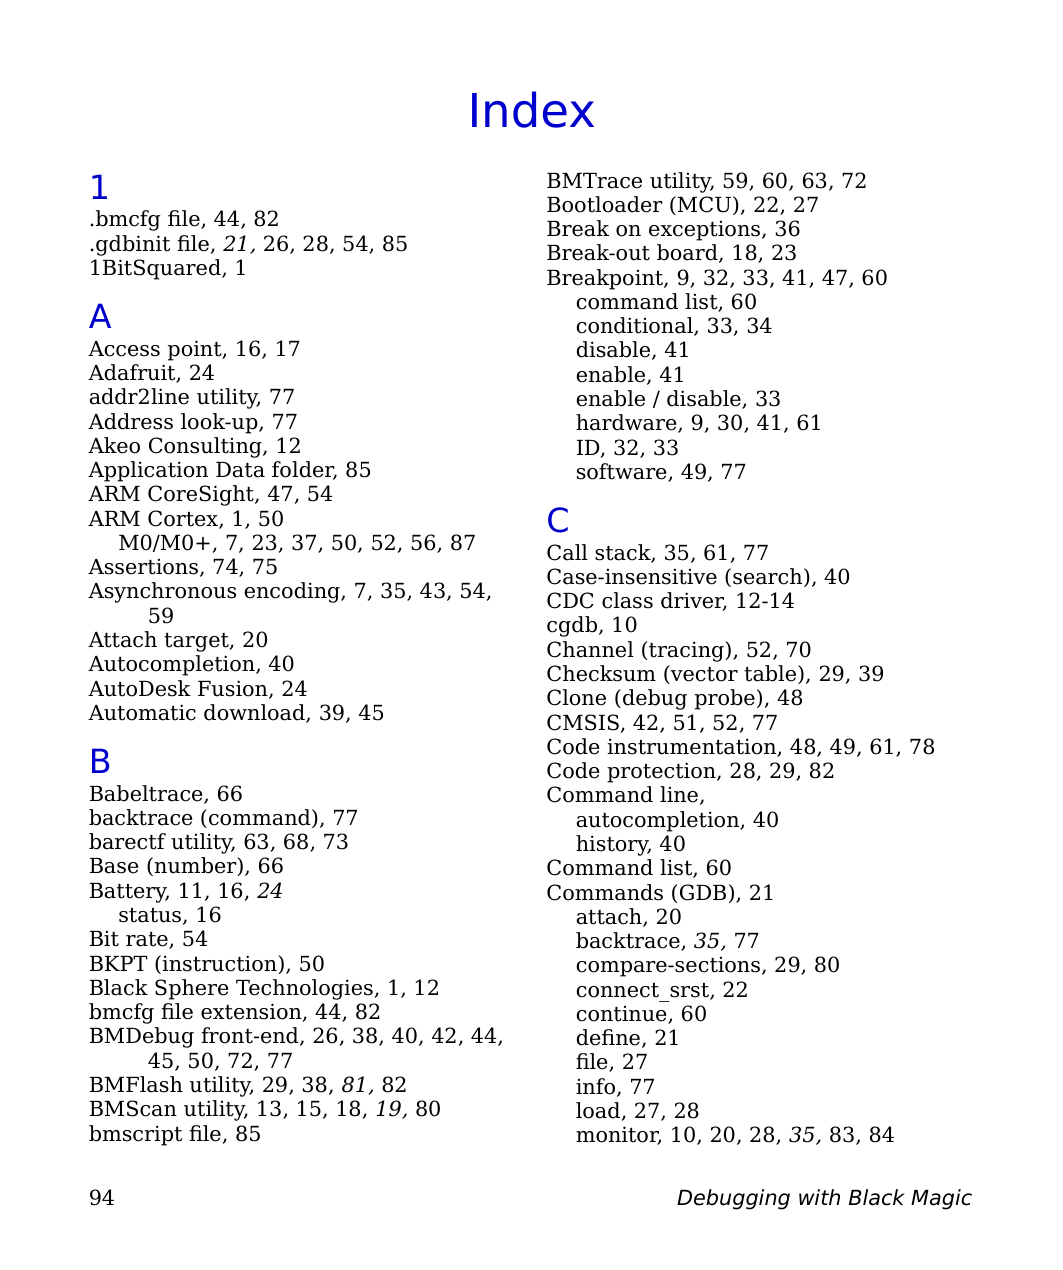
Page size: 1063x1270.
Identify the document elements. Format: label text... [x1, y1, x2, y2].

text Automatic download, 39, 45 [88, 701, 517, 725]
subtitle Index [88, 84, 974, 138]
text AutoDesk Fusion, 24 [88, 677, 517, 701]
text A [88, 298, 517, 337]
text enable / disable, 33 [576, 387, 974, 411]
text disable, 41 [576, 338, 974, 363]
text CMSIS, 42, 51, 52, 77 [546, 711, 974, 735]
text ID, 32, 33 [576, 436, 974, 460]
text enable, 41 [576, 363, 974, 387]
text history, 40 [576, 832, 974, 856]
text Assertions, 74, 75 [88, 555, 517, 579]
text Application Data folder, 85 [88, 458, 517, 482]
text info, 77 [576, 1075, 974, 1099]
text command list, 60 [576, 290, 974, 314]
text Code protection, 28, 29, 82 [546, 759, 974, 783]
text Adafruit, 24 [88, 361, 517, 385]
text BKPT (instruction), 50 [88, 952, 517, 976]
text BMDebug front-end, 26, 38, 40, 42, 44, 45, 50, 72, 77 [88, 1024, 517, 1073]
text backtrace (command), 77 [88, 806, 517, 830]
text 1 [88, 169, 517, 207]
text status, 16 [118, 903, 517, 927]
text CDC class driver, 12-14 [546, 589, 974, 613]
text backtrace, 35, 77 [576, 929, 974, 953]
text Break-out board, 18, 23 [546, 241, 974, 266]
text Access point, 16, 17 [88, 337, 517, 361]
text Attach target, 20 [88, 628, 517, 652]
text compare-sections, 29, 80 [576, 953, 974, 978]
text Case-insensitive (search), 40 [546, 565, 974, 589]
text Commands (GDB), 21 [546, 881, 974, 905]
text connect_srst, 22 [576, 978, 974, 1002]
text BMTrace utility, 59, 60, 63, 72 [546, 169, 974, 193]
text hardware, 9, 30, 41, 61 [576, 411, 974, 436]
text Babeltrace, 66 [88, 782, 517, 806]
text ARM CoreSight, 47, 54 [88, 482, 517, 507]
text .gdbinit file, 21, 26, 28, 54, 85 [88, 232, 517, 256]
text bmcfg file extension, 44, 82 [88, 1000, 517, 1024]
text BMScan utility, 13, 15, 18, 19, 80 [88, 1097, 517, 1122]
text Checksum (vector table), 29, 39 [546, 662, 974, 686]
text addr2line utility, 77 [88, 385, 517, 410]
text Asynchronous encoding, 7, 35, 43, 54, 59 [88, 579, 517, 628]
text 1BitSquared, 1 [88, 256, 517, 280]
text Akeo Consulting, 12 [88, 434, 517, 458]
text Base (number), 66 [88, 854, 517, 879]
text Address look-up, 77 [88, 410, 517, 434]
text C [546, 502, 974, 541]
text ARM Cortex, 1, 50 [88, 507, 517, 531]
text file, 27 [576, 1050, 974, 1075]
text .bmcfg file, 44, 82 [88, 207, 517, 232]
text Clone (debug probe), 48 [546, 686, 974, 711]
text Breakpoint, 9, 32, 33, 41, 47, 60 [546, 266, 974, 290]
text define, 21 [576, 1026, 974, 1050]
text cgdb, 10 [546, 613, 974, 638]
text Command line, [546, 783, 974, 808]
text Battery, 11, 16, 24 [88, 879, 517, 903]
text BMFlash utility, 29, 38, 81, 82 [88, 1073, 517, 1097]
text continue, 60 [576, 1002, 974, 1026]
text Command list, 60 [546, 856, 974, 881]
text load, 27, 28 [576, 1099, 974, 1123]
text Channel (tracing), 52, 70 [546, 638, 974, 662]
text Bit rate, 54 [88, 927, 517, 952]
text Black Sphere Technologies, 1, 12 [88, 976, 517, 1000]
text attach, 20 [576, 905, 974, 929]
text Call stack, 35, 61, 77 [546, 541, 974, 565]
text Autocompletion, 40 [88, 652, 517, 677]
text conditional, 33, 34 [576, 314, 974, 338]
text B [88, 743, 517, 782]
text Break on exceptions, 36 [546, 217, 974, 241]
text bmscript file, 85 [88, 1122, 517, 1146]
text autocompletion, 40 [576, 808, 974, 832]
text Bootloader (MCU), 22, 27 [546, 193, 974, 217]
text software, 49, 77 [576, 460, 974, 484]
text Code instrumentation, 48, 49, 61, 78 [546, 735, 974, 759]
text barectf utility, 63, 68, 73 [88, 830, 517, 854]
text monitor, 10, 20, 28, 35, 83, 84 [576, 1123, 974, 1147]
text M0/M0+, 7, 23, 37, 50, 52, 56, 87 [118, 531, 517, 555]
